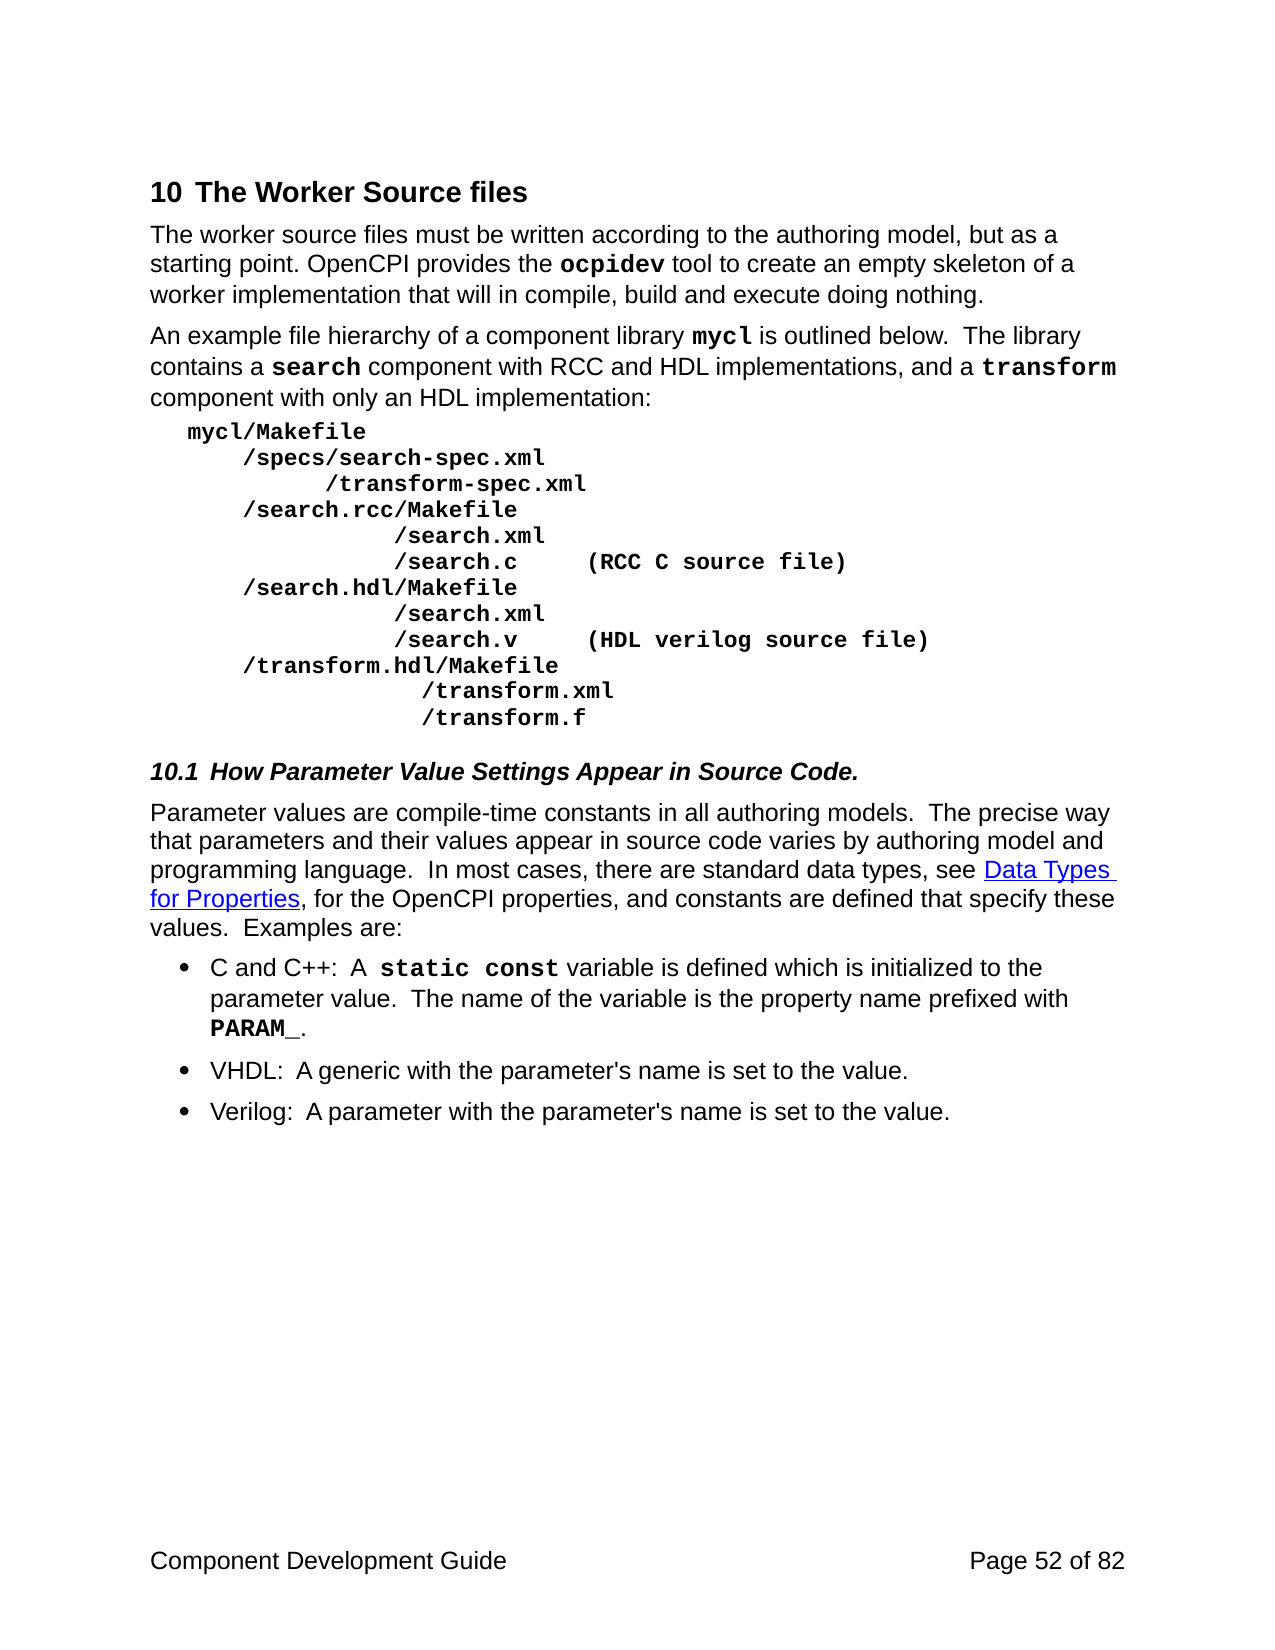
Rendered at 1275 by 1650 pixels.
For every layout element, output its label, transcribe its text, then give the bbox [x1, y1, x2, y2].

subtitle The Worker Source files [150, 175, 1125, 208]
text The worker source files must be written according to the authoring model, but as a starting point. OpenCPI provides the ocpidev tool to create an empty skeleton of a worker implementation that will in compile, build and execute doing nothing. [150, 221, 1125, 309]
subtitle How Parameter Value Settings Appear in Source Code. [150, 757, 1125, 786]
text Parameter values are compile-time constants in all authoring models. The precise way that parameters and their values appear in source code varies by authoring model and programming language. In most cases, there are standard data types, see Data Types for Properties, for the OpenCPI properties, and constants are defined that specify these values. Examples are: [150, 797, 1125, 941]
list Verilog: A parameter with the parameter's name is set to the value. [180, 1097, 1125, 1126]
text mycl/Makefile /specs/search-spec.xml /transform-spec.xml /search.rcc/Makefile /search.xml /search.c (RCC C source file) /search.hdl/Makefile /search.xml /search.v (HDL verilog source file) /transform.hdl/Makefile /transform.xml /transform.f [187, 421, 1125, 732]
list VHDL: A generic with the parameter's name is set to the value. [180, 1056, 1125, 1085]
text An example file hierarchy of a component library mycl is outlined below. The library contains a search component with RCC and HDL implementations, and a transform component with only an HDL implementation: [150, 321, 1125, 412]
list C and C++: A static const variable is defined which is initialized to the parameter value. The name of the variable is the property name prefixed with PARAM_. [180, 953, 1125, 1044]
